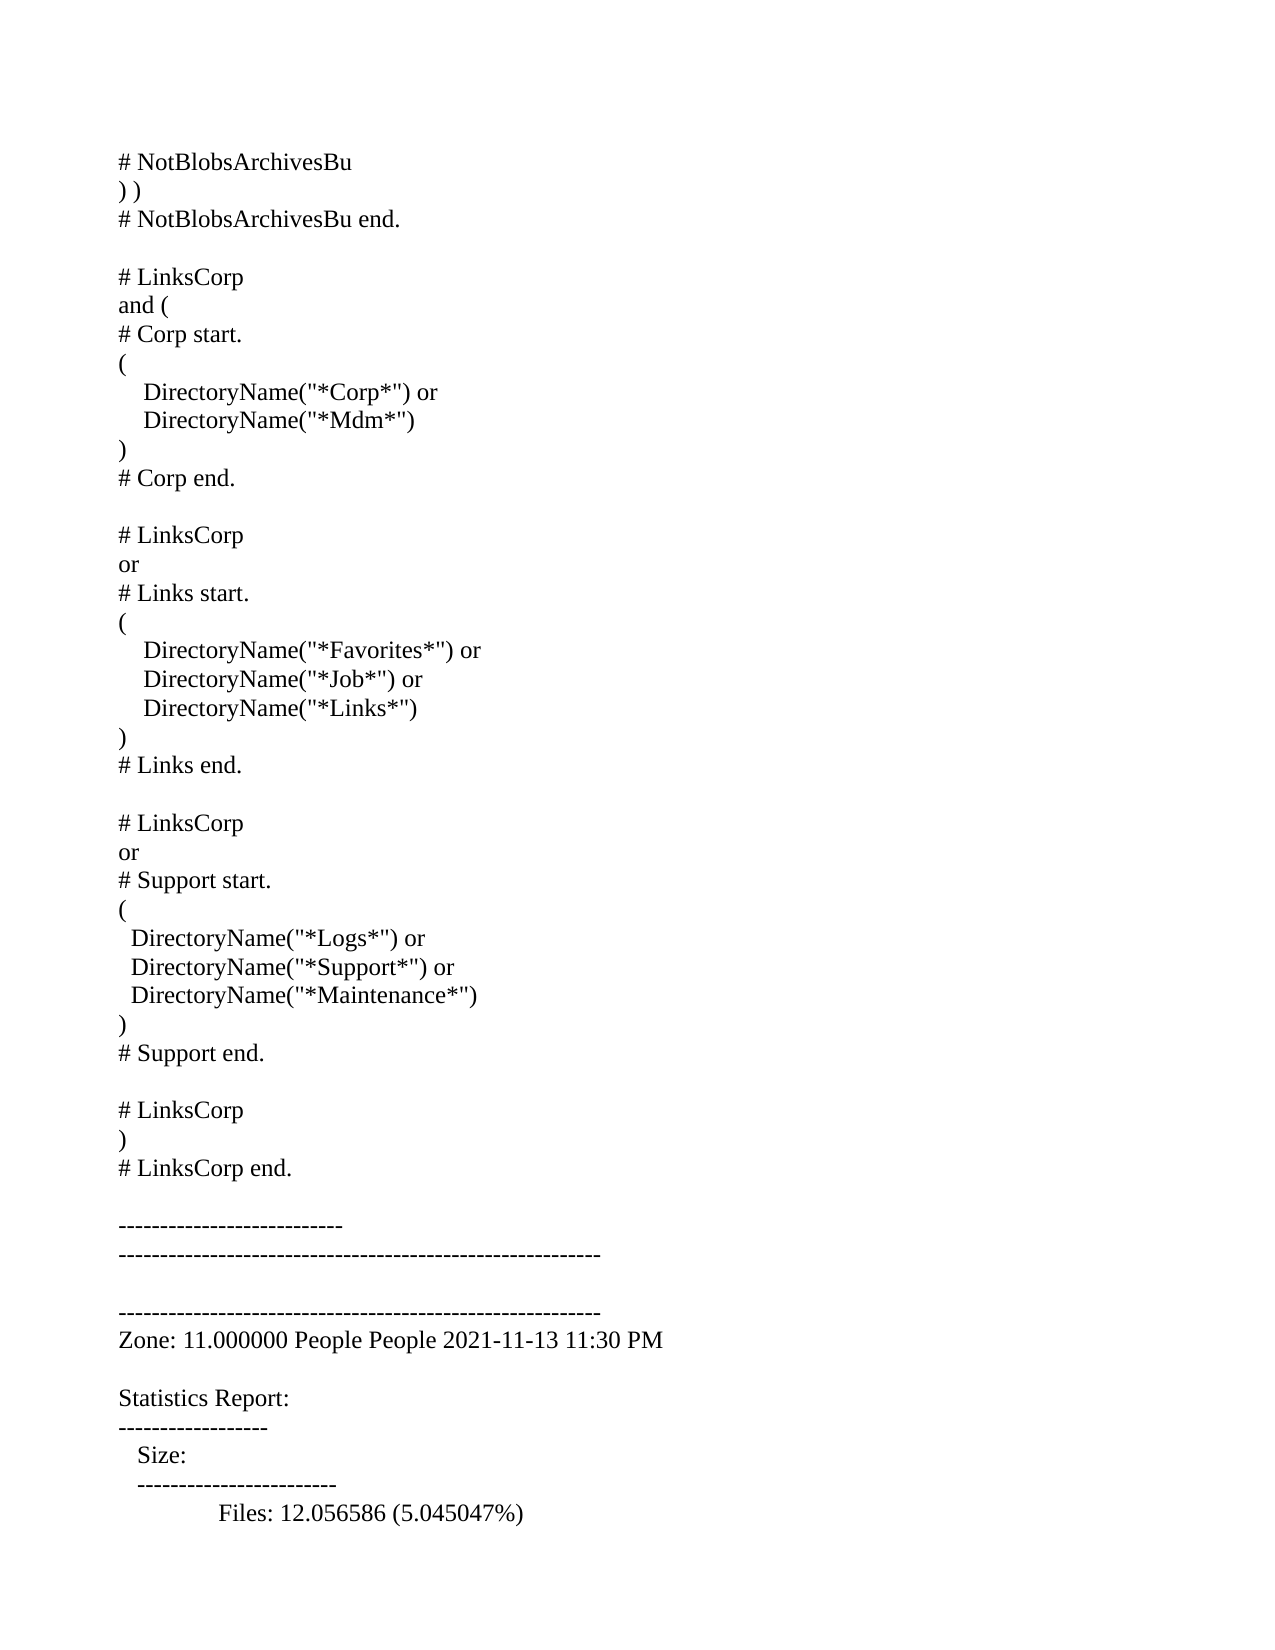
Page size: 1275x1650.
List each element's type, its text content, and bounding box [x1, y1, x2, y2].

text # NotBlobsArchivesBu end. [118, 204, 1157, 233]
text # LinksCorp [118, 521, 1157, 549]
text Size: [118, 1441, 1157, 1469]
text # Links start. [118, 578, 1157, 607]
text ( [118, 894, 1157, 923]
text ( [118, 607, 1157, 636]
text ) [118, 1009, 1157, 1038]
text # LinksCorp [118, 1096, 1157, 1124]
text # LinksCorp end. [118, 1153, 1157, 1182]
text ( [118, 348, 1157, 377]
text DirectoryName("*Favorites*") or [118, 636, 1157, 664]
text DirectoryName("*Mdm*") [118, 406, 1157, 434]
text ) [118, 434, 1157, 463]
text ------------------------ [118, 1469, 1157, 1498]
text Statistics Report: [118, 1383, 1157, 1412]
text ) [118, 1124, 1157, 1153]
text DirectoryName("*Maintenance*") [118, 981, 1157, 1009]
text or [118, 837, 1157, 866]
text # LinksCorp [118, 808, 1157, 837]
text Zone: 11.000000 People People 2021-11-13 11:30 PM [118, 1326, 1157, 1354]
text DirectoryName("*Links*") [118, 693, 1157, 722]
text --------------------------- [118, 1211, 1157, 1239]
text # Corp end. [118, 463, 1157, 492]
text ------------------ [118, 1412, 1157, 1441]
text # Corp start. [118, 319, 1157, 348]
text ---------------------------------------------------------- [118, 1297, 1157, 1326]
text ) ) [118, 176, 1157, 204]
text # Support start. [118, 866, 1157, 894]
text Files: 12.056586 (5.045047%) [118, 1498, 1157, 1527]
text or [118, 549, 1157, 578]
text DirectoryName("*Corp*") or [118, 377, 1157, 406]
text # Links end. [118, 751, 1157, 779]
text ---------------------------------------------------------- [118, 1239, 1157, 1268]
text DirectoryName("*Job*") or [118, 664, 1157, 693]
text # NotBlobsArchivesBu [118, 147, 1157, 176]
text DirectoryName("*Logs*") or [118, 923, 1157, 952]
text and ( [118, 291, 1157, 319]
text ) [118, 722, 1157, 751]
text # LinksCorp [118, 262, 1157, 291]
text DirectoryName("*Support*") or [118, 952, 1157, 981]
text # Support end. [118, 1038, 1157, 1067]
